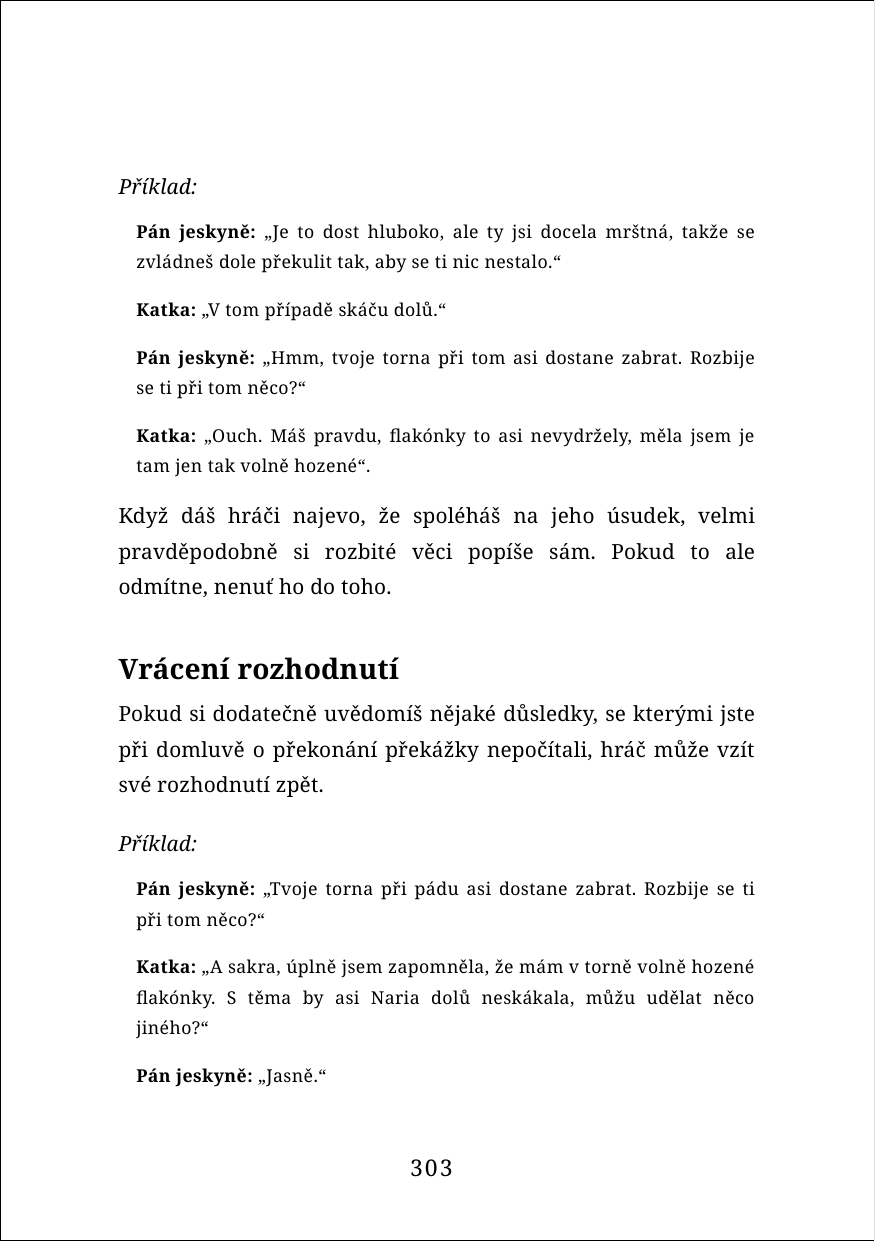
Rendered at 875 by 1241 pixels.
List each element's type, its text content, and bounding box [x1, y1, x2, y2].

text Pán jeskyně: „Jasně.“ [136, 1063, 756, 1087]
text Pán jeskyně: „Je to dost hluboko, ale ty jsi docela mrštná, takže se zvládneš dole překulit tak, aby se ti nic nestalo.“ [136, 219, 756, 273]
text Katka: „Ouch. Máš pravdu, flakónky to asi nevydržely, měla jsem je tam jen tak volně hozené“. [136, 423, 756, 478]
subtitle Vrácení rozhodnutí [118, 649, 756, 688]
text Pán jeskyně: „Hmm, tvoje torna při tom asi dostane zabrat. Rozbije se ti při tom něco?“ [136, 345, 756, 399]
text Katka: „A sakra, úplně jsem zapomněla, že mám v torně volně hozené flakónky. S těma by asi Naria dolů neskákala, můžu udělat něco jiného?“ [136, 955, 756, 1039]
text Příklad: [118, 829, 756, 858]
text Katka: „V tom případě skáču dolů.“ [136, 297, 756, 321]
text Příklad: [118, 172, 756, 200]
text Když dáš hráči najevo, že spoléháš na jeho úsudek, velmi pravděpodobně si rozbité věci popíše sám. Pokud to ale odmítne, nenuť ho do toho. [118, 501, 756, 601]
text Pán jeskyně: „Tvoje torna při pádu asi dostane zabrat. Rozbije se ti při tom něco?“ [136, 877, 756, 931]
text Pokud si dodatečně uvědomíš nějaké důsledky, se kterými jste při domluvě o překonání překážky nepočítali, hráč může vzít své rozhodnutí zpět. [118, 699, 756, 799]
